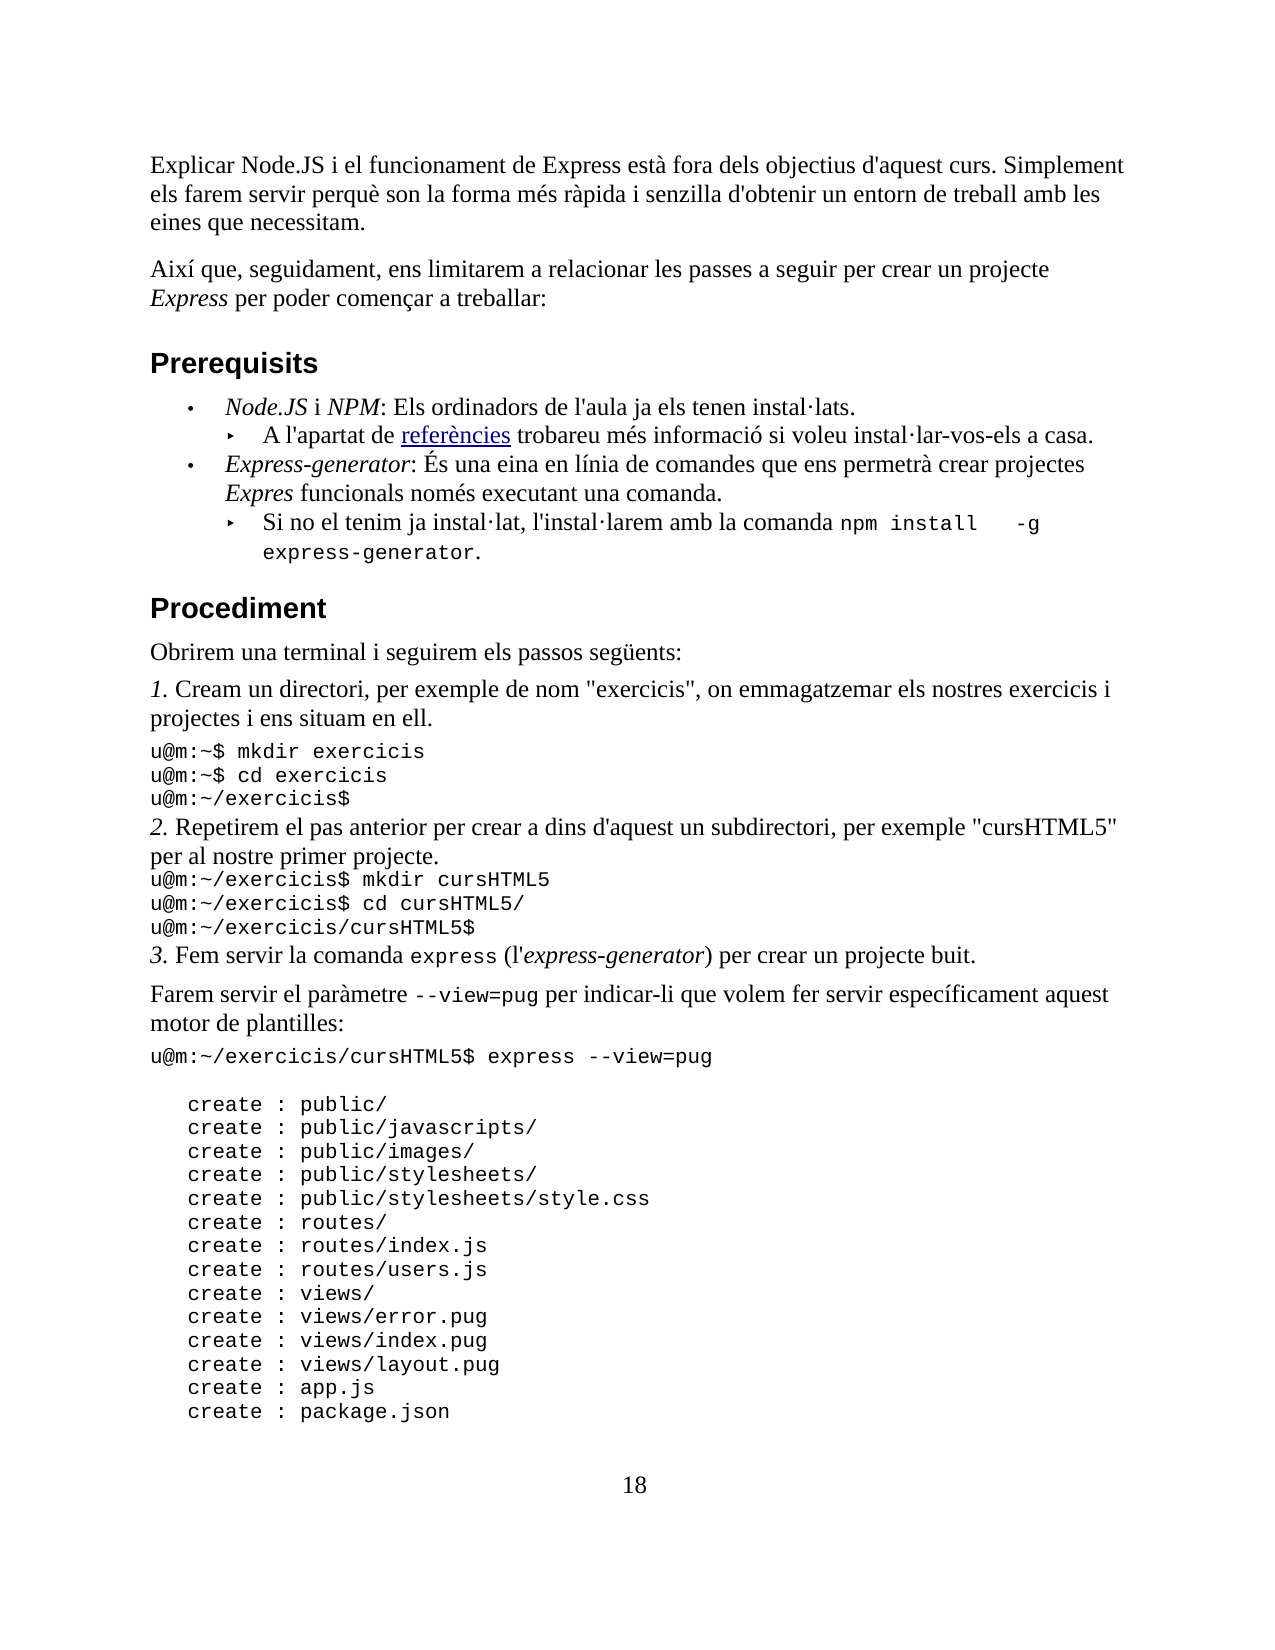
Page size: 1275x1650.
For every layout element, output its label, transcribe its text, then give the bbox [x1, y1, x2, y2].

text u@m:~$ cd exercicis [150, 765, 1125, 788]
text Així que, seguidament, ens limitarem a relacionar les passes a seguir per crear un projecte Express per poder començar a treballar: [150, 254, 1125, 312]
text u@m:~/exercicis$ cd cursHTML5/ [150, 893, 1125, 917]
text create : public/ [150, 1093, 1125, 1117]
text create : views/error.pug [150, 1306, 1125, 1330]
text Obrirem una terminal i seguirem els passos següents: [150, 637, 1125, 666]
text create : views/layout.pug [150, 1354, 1125, 1377]
text 2. Repetirem el pas anterior per crear a dins d'aquest un subdirectori, per exemple "cursHTML5" per al nostre primer projecte. [150, 812, 1125, 869]
text create : routes/users.js [150, 1259, 1125, 1283]
subtitle Procediment [150, 591, 1125, 624]
text 3. Fem servir la comanda express (l'express-generator) per crear un projecte buit. [150, 940, 1125, 970]
list A l'apartat de referències trobareu més informació si voleu instal·lar-vos-els a casa. [225, 420, 1125, 449]
text create : package.json [150, 1401, 1125, 1424]
text create : routes/ [150, 1212, 1125, 1235]
text create : public/stylesheets/style.css [150, 1188, 1125, 1212]
text create : public/javascripts/ [150, 1117, 1125, 1141]
text u@m:~/exercicis$ mkdir cursHTML5 [150, 869, 1125, 893]
text create : public/images/ [150, 1141, 1125, 1164]
text u@m:~/exercicis$ [150, 788, 1125, 812]
text create : app.js [150, 1377, 1125, 1401]
text create : public/stylesheets/ [150, 1164, 1125, 1188]
list Node.JS i NPM: Els ordinadors de l'aula ja els tenen instal·lats. [187, 392, 1125, 420]
text Farem servir el paràmetre --view=pug per indicar-li que volem fer servir específicament aquest motor de plantilles: [150, 979, 1125, 1037]
text u@m:~$ mkdir exercicis [150, 741, 1125, 765]
text u@m:~/exercicis/cursHTML5$ express --view=pug [150, 1046, 1125, 1070]
text create : views/ [150, 1283, 1125, 1306]
text Explicar Node.JS i el funcionament de Express està fora dels objectius d'aquest curs. Simplement els farem servir perquè son la forma més ràpida i senzilla d'obtenir un entorn de treball amb les eines que necessitam. [150, 150, 1125, 236]
text 1. Cream un directori, per exemple de nom "exercicis", on emmagatzemar els nostres exercicis i projectes i ens situam en ell. [150, 674, 1125, 732]
text create : routes/index.js [150, 1235, 1125, 1259]
text create : views/index.pug [150, 1330, 1125, 1354]
list Si no el tenim ja instal·lat, l'instal·larem amb la comanda npm install -g express-generator. [225, 507, 1125, 566]
list Express-generator: És una eina en línia de comandes que ens permetrà crear projectes Expres funcionals només executant una comanda. [187, 449, 1125, 507]
subtitle Prerequisits [150, 346, 1125, 379]
text u@m:~/exercicis/cursHTML5$ [150, 917, 1125, 940]
